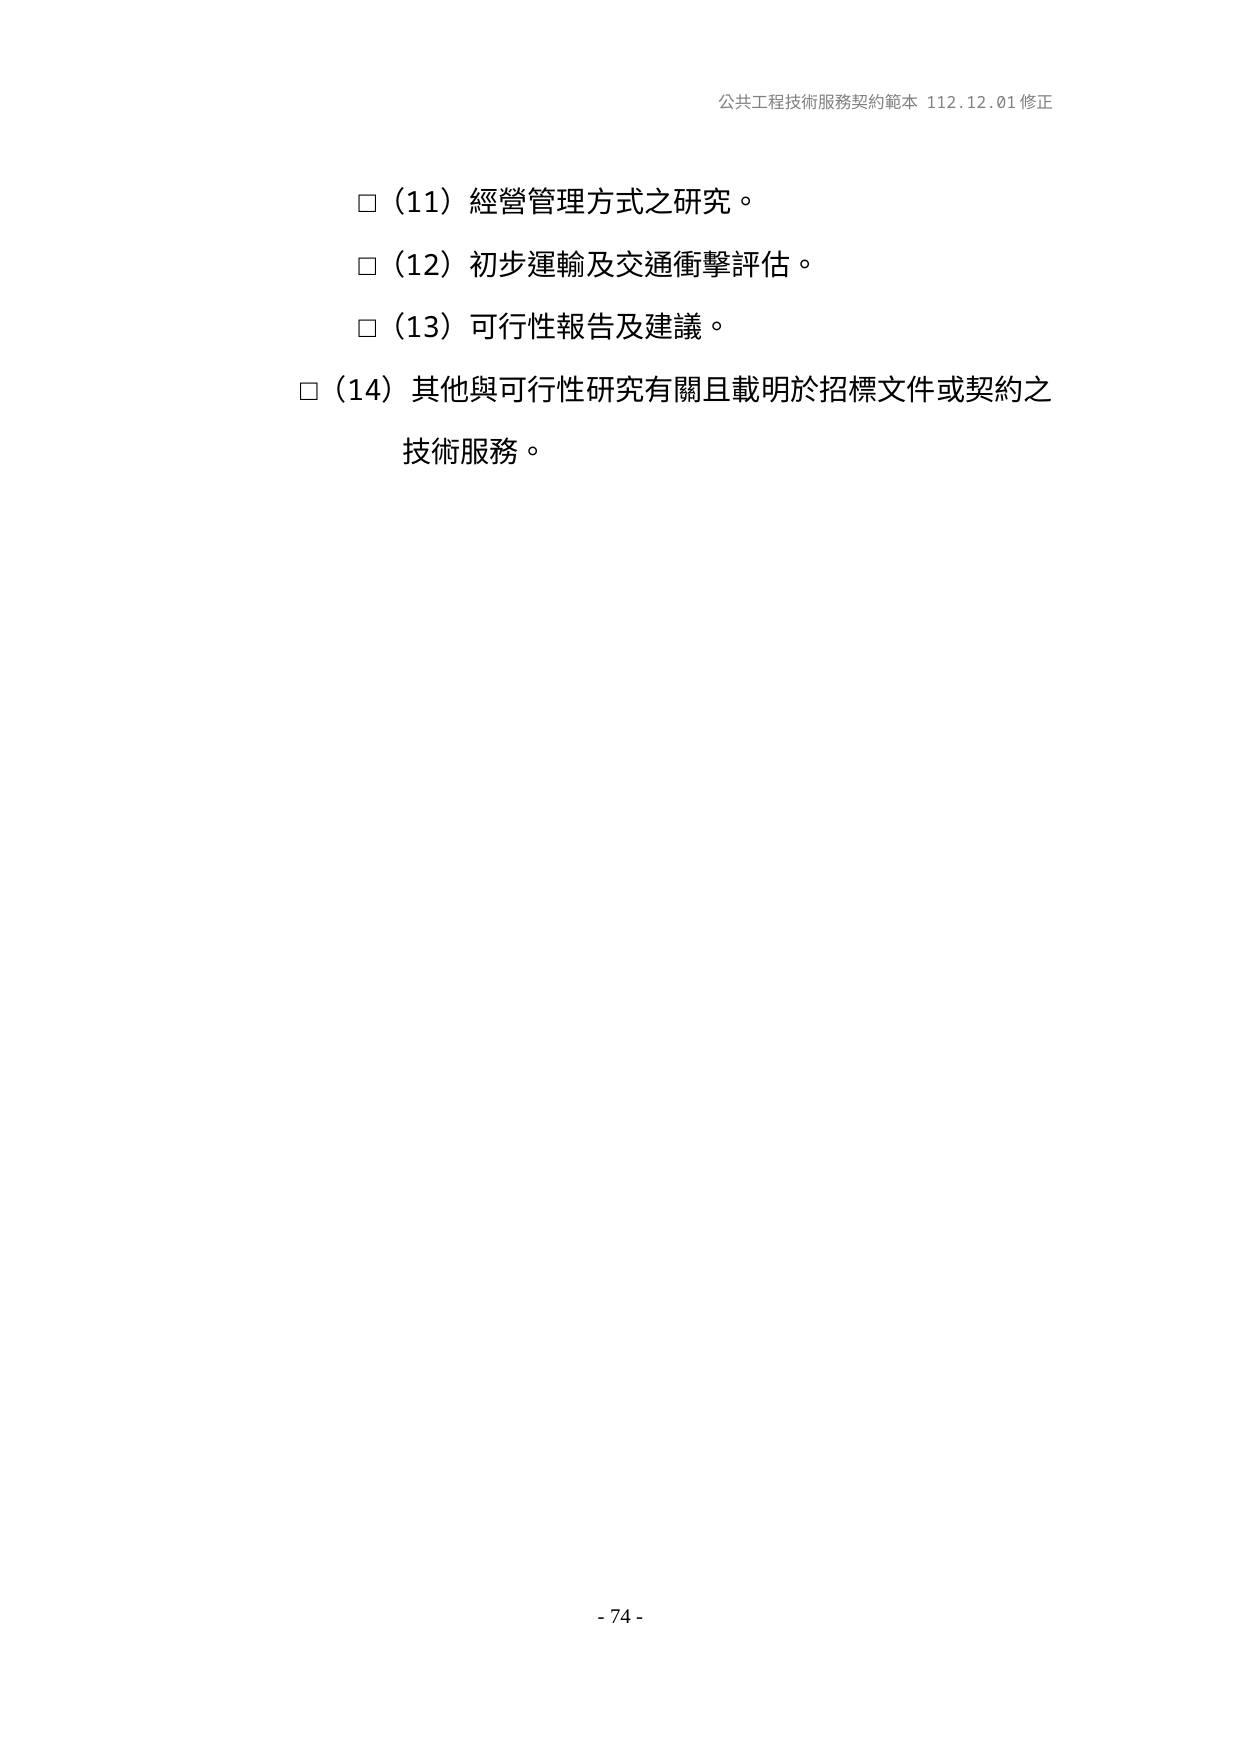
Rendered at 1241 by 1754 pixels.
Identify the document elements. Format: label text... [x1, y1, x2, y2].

text □（12）初步運輸及交通衝擊評估。 [358, 221, 1053, 283]
text □（14）其他與可行性研究有關且載明於招標文件或契約之技術服務。 [300, 346, 1053, 471]
text □（13）可行性報告及建議。 [358, 283, 1053, 346]
text □（11）經營管理方式之研究。 [358, 158, 1053, 221]
